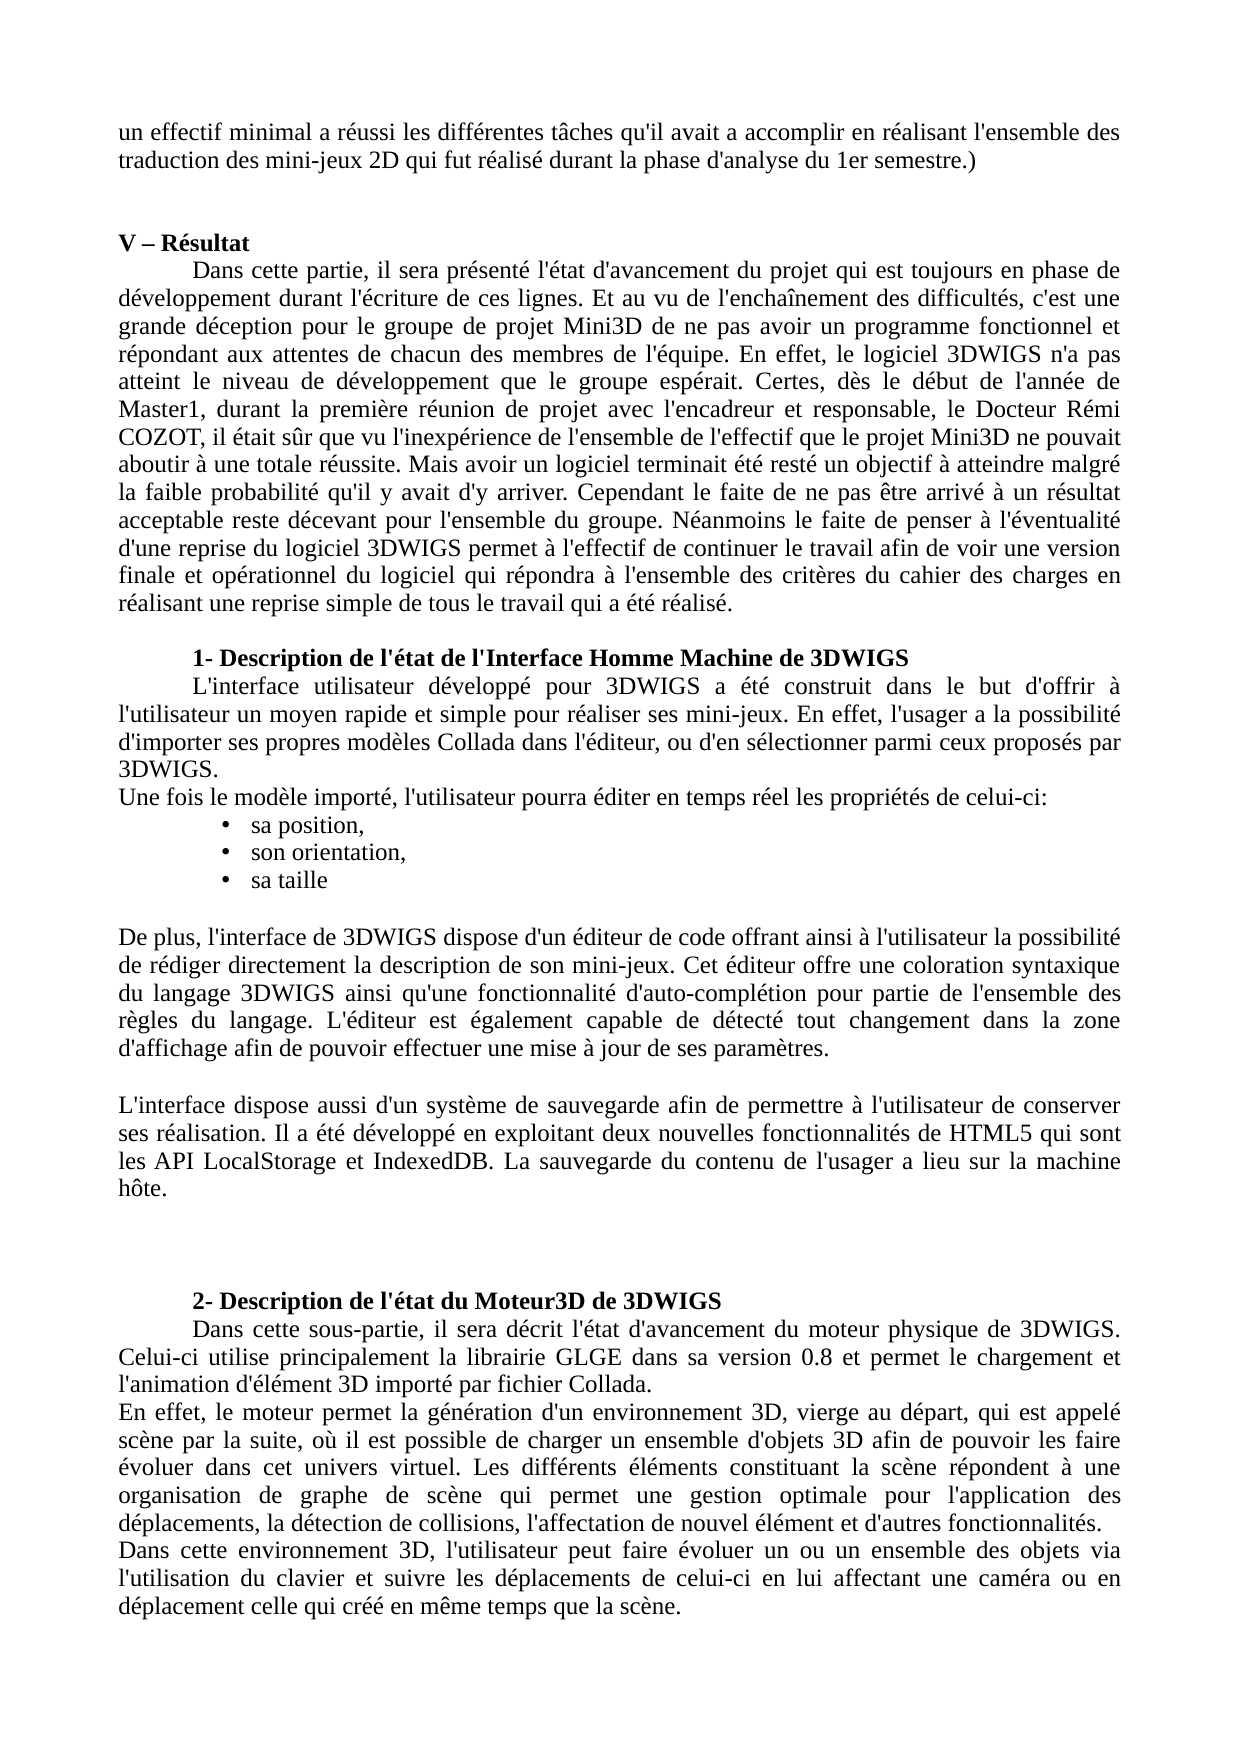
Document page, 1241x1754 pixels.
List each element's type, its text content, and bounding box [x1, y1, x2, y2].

text De plus, l'interface de 3DWIGS dispose d'un éditeur de code offrant ainsi à l'utilisateur la possibilité de rédiger directement la description de son mini-jeux. Cet éditeur offre une coloration syntaxique du langage 3DWIGS ainsi qu'une fonctionnalité d'auto-complétion pour partie de l'ensemble des règles du langage. L'éditeur est également capable de détecté tout changement dans la zone d'affichage afin de pouvoir effectuer une mise à jour de ses paramètres. [118, 923, 1122, 1062]
text L'interface dispose aussi d'un système de sauvegarde afin de permettre à l'utilisateur de conserver ses réalisation. Il a été développé en exploitant deux nouvelles fonctionnalités de HTML5 qui sont les API LocalStorage et IndexedDB. La sauvegarde du contenu de l'usager a lieu sur la machine hôte. [118, 1091, 1122, 1202]
list sa position, [221, 811, 1063, 838]
text L'interface utilisateur développé pour 3DWIGS a été construit dans le but d'offrir à l'utilisateur un moyen rapide et simple pour réaliser ses mini-jeux. En effet, l'usager a la possibilité d'importer ses propres modèles Collada dans l'éditeur, ou d'en sélectionner parmi ceux proposés par 3DWIGS. Une fois le modèle importé, l'utilisateur pourra éditer en temps réel les propriétés de celui-ci: [118, 672, 1122, 811]
text Dans cette partie, il sera présenté l'état d'avancement du projet qui est toujours en phase de développement durant l'écriture de ces lignes. Et au vu de l'enchaînement des difficultés, c'est une grande déception pour le groupe de projet Mini3D de ne pas avoir un programme fonctionnel et répondant aux attentes de chacun des membres de l'équipe. En effet, le logiciel 3DWIGS n'a pas atteint le niveau de développement que le groupe espérait. Certes, dès le début de l'année de Master1, durant la première réunion de projet avec l'encadreur et responsable, le Docteur Rémi COZOT, il était sûr que vu l'inexpérience de l'ensemble de l'effectif que le projet Mini3D ne pouvait aboutir à une totale réussite. Mais avoir un logiciel terminait été resté un objectif à atteindre malgré la faible probabilité qu'il y avait d'y arriver. Cependant le faite de ne pas être arrivé à un résultat acceptable reste décevant pour l'ensemble du groupe. Néanmoins le faite de penser à l'éventualité d'une reprise du logiciel 3DWIGS permet à l'effectif de continuer le travail afin de voir une version finale et opérationnel du logiciel qui répondra à l'ensemble des critères du cahier des charges en réalisant une reprise simple de tous le travail qui a été réalisé. [118, 257, 1122, 617]
list son orientation, [221, 838, 1063, 866]
text un effectif minimal a réussi les différentes tâches qu'il avait a accomplir en réalisant l'ensemble des traduction des mini-jeux 2D qui fut réalisé durant la phase d'analyse du 1er semestre.) [118, 118, 1122, 173]
text 1- Description de l'état de l'Interface Homme Machine de 3DWIGS [118, 644, 1122, 672]
text 2- Description de l'état du Moteur3D de 3DWIGS [118, 1287, 1122, 1315]
text V – Résultat [118, 229, 1122, 257]
text Dans cette environnement 3D, l'utilisateur peut faire évoluer un ou un ensemble des objets via l'utilisation du clavier et suivre les déplacements de celui-ci en lui affectant une caméra ou en déplacement celle qui créé en même temps que la scène. [118, 1537, 1122, 1620]
list sa taille [221, 866, 1063, 894]
text Dans cette sous-partie, il sera décrit l'état d'avancement du moteur physique de 3DWIGS. Celui-ci utilise principalement la librairie GLGE dans sa version 0.8 et permet le chargement et l'animation d'élément 3D importé par fichier Collada. [118, 1315, 1122, 1398]
text En effet, le moteur permet la génération d'un environnement 3D, vierge au départ, qui est appelé scène par la suite, où il est possible de charger un ensemble d'objets 3D afin de pouvoir les faire évoluer dans cet univers virtuel. Les différents éléments constituant la scène répondent à une organisation de graphe de scène qui permet une gestion optimale pour l'application des déplacements, la détection de collisions, l'affectation de nouvel élément et d'autres fonctionnalités. [118, 1398, 1122, 1537]
